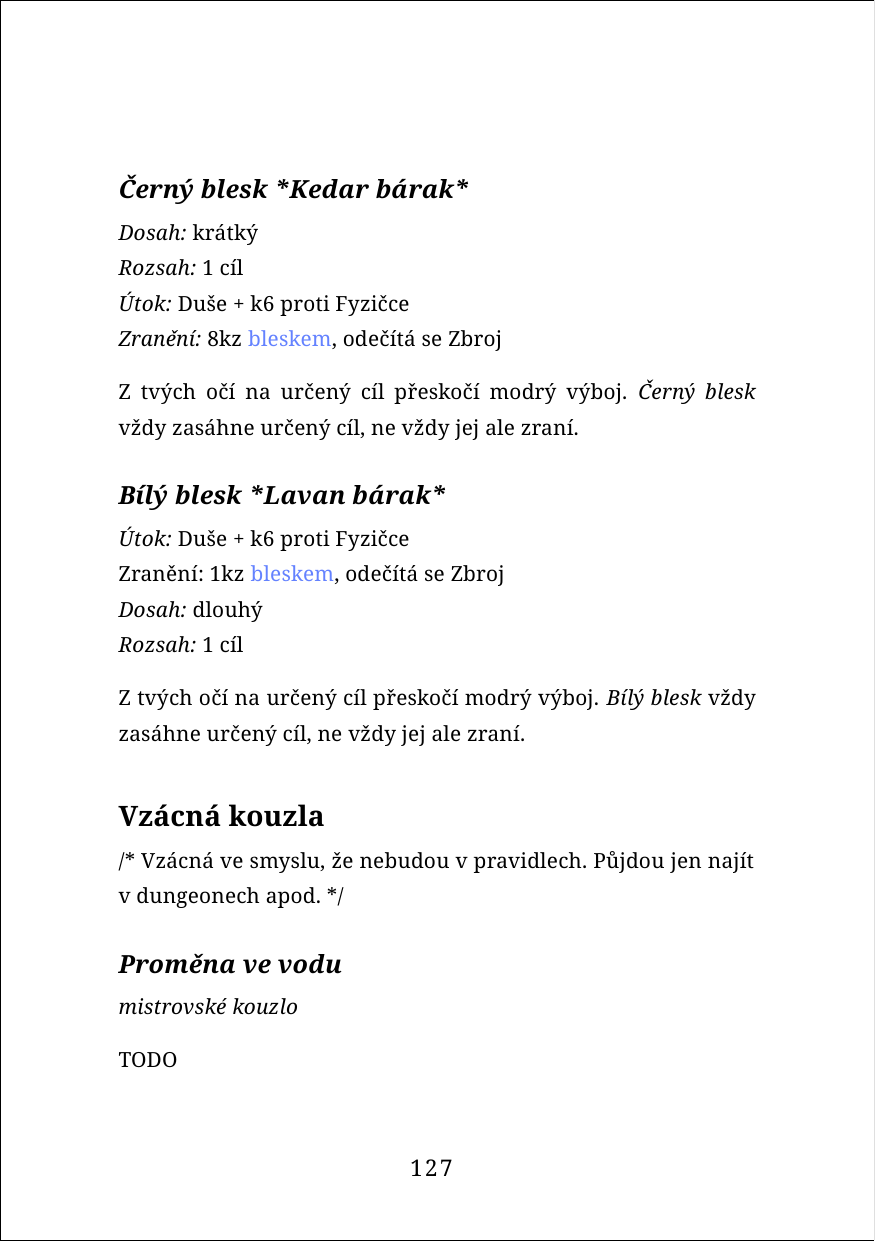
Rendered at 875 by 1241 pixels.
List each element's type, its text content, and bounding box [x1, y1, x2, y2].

text Dosah: krátký Rozsah: 1 cíl Útok: Duše + k6 proti Fyzičce Zranění: 8kz bleskem, odečítá se Zbroj [118, 218, 756, 353]
subtitle Bílý blesk *Lavan bárak* [118, 478, 756, 512]
text Útok: Duše + k6 proti Fyzičce Zranění: 1kz bleskem, odečítá se Zbroj Dosah: dlouhý Rozsah: 1 cíl [118, 524, 756, 659]
text /* Vzácná ve smyslu, že nebudou v pravidlech. Půjdou jen najít v dungeonech apod. */ [118, 846, 756, 910]
text mistrovské kouzlo [118, 992, 756, 1021]
text Z tvých očí na určený cíl přeskočí modrý výboj. Černý blesk vždy zasáhne určený cíl, ne vždy jej ale zraní. [118, 377, 756, 441]
text Z tvých očí na určený cíl přeskočí modrý výboj. Bílý blesk vždy zasáhne určený cíl, ne vždy jej ale zraní. [118, 683, 756, 747]
text TODO [118, 1046, 756, 1074]
subtitle Vzácná kouzla [118, 796, 756, 834]
subtitle Proměna ve vodu [118, 947, 756, 981]
subtitle Černý blesk *Kedar bárak* [118, 172, 756, 206]
